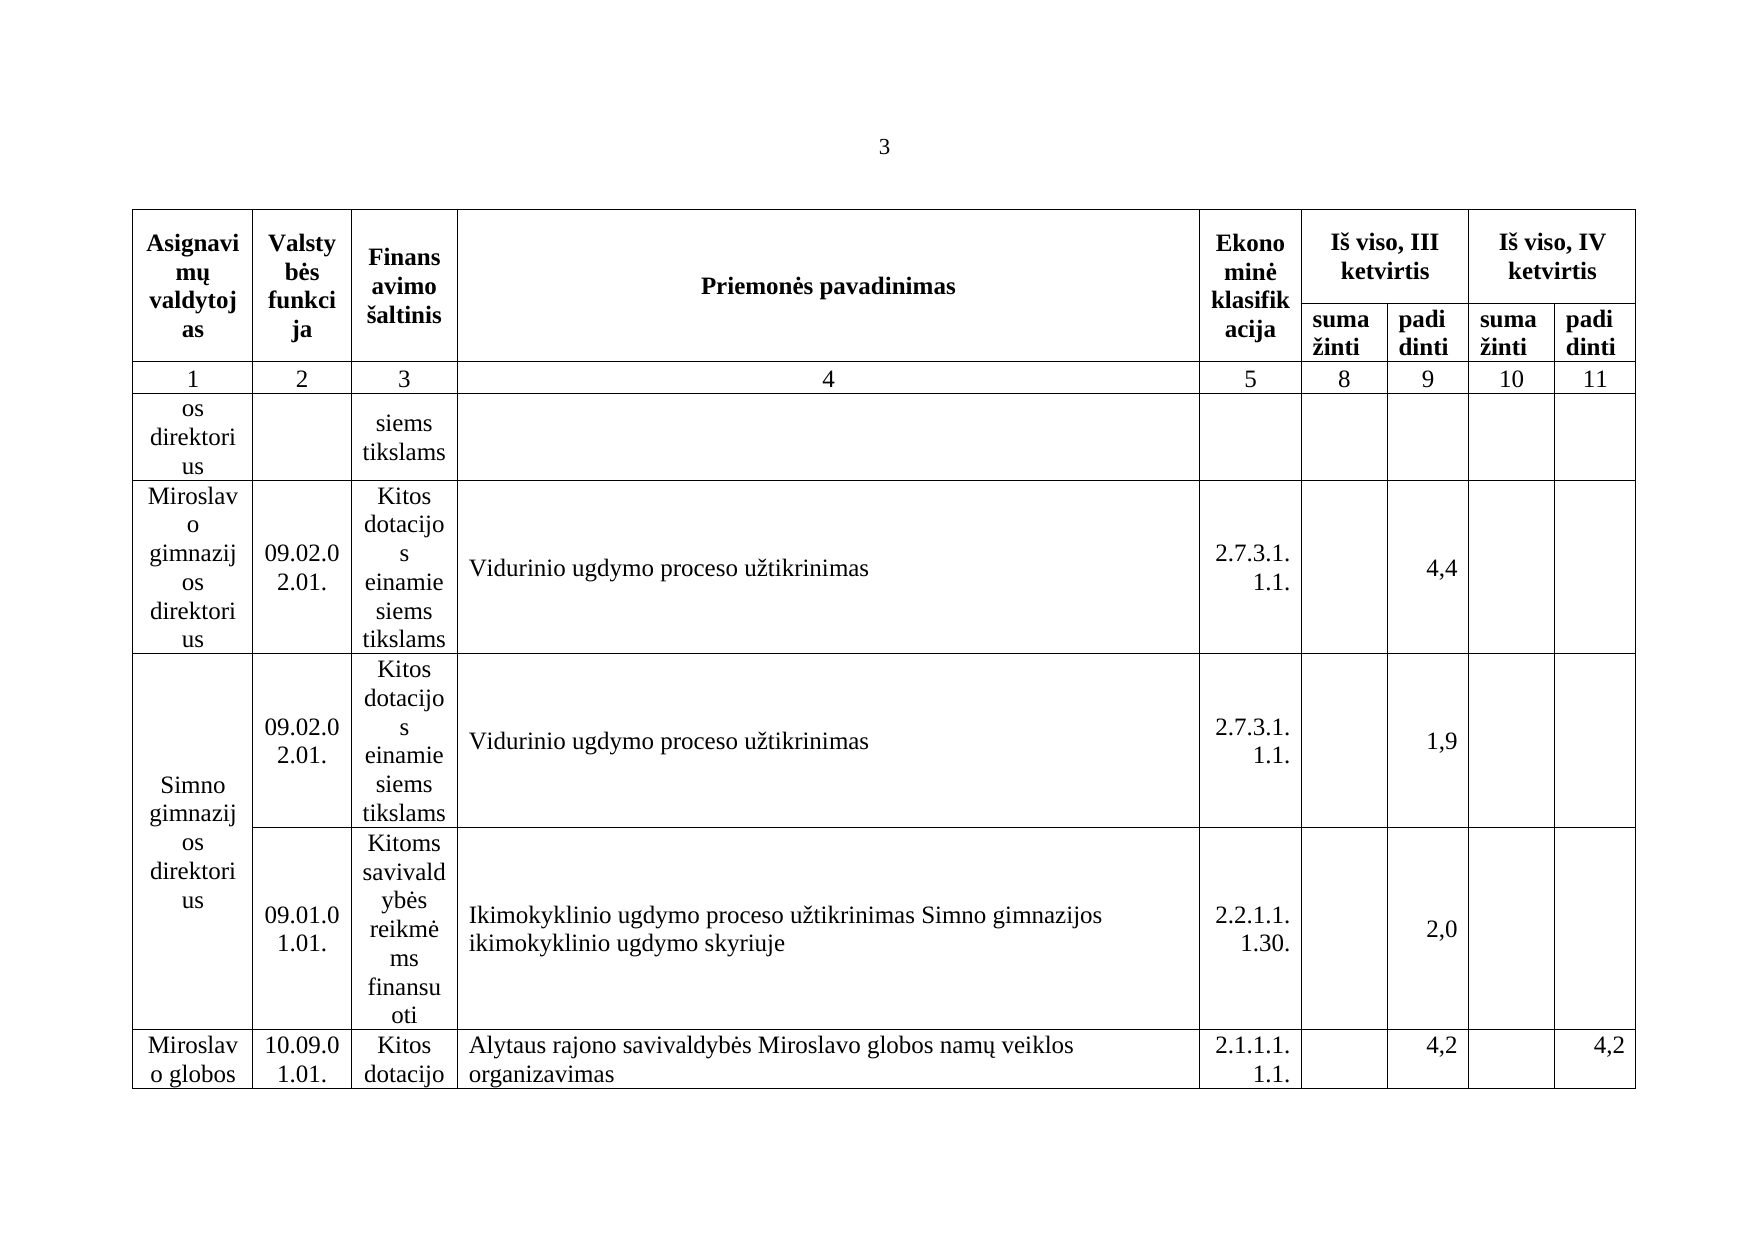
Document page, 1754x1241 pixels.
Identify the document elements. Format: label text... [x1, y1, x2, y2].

table_cell [1302, 1030, 1387, 1088]
table_cell 2.1.1.1.1.1. [1200, 1030, 1301, 1088]
table_header Priemonės pavadinimas [458, 210, 1199, 361]
table_cell Kitos dotacijo [352, 1030, 457, 1088]
table_header Valstybės funkcija [253, 210, 351, 361]
table_cell [458, 394, 1199, 480]
table_cell 09.02.02.01. [253, 654, 351, 827]
table_cell 4 [458, 362, 1199, 392]
table_cell Vidurinio ugdymo proceso užtikrinimas [458, 481, 1199, 653]
table_cell [1469, 1030, 1554, 1088]
table_cell 11 [1555, 362, 1635, 392]
table_cell [1302, 481, 1387, 653]
table_cell padidinti [1555, 304, 1635, 361]
table_cell [1302, 828, 1387, 1029]
table_cell 10 [1469, 362, 1554, 392]
table_header Ekonominė klasifikacija [1200, 210, 1301, 361]
table_cell [1555, 481, 1635, 653]
table_cell [1302, 654, 1387, 827]
table_cell 2.7.3.1.1.1. [1200, 481, 1301, 653]
table_cell [1555, 394, 1635, 480]
table_cell Miroslavo gimnazijos direktorius [133, 481, 252, 653]
table_cell Kitoms savivaldybės reikmėms finansuoti [352, 828, 457, 1029]
table_cell 4,2 [1555, 1030, 1635, 1088]
table_cell 2 [253, 362, 351, 392]
table_cell 1,9 [1388, 654, 1468, 827]
table_cell [1555, 654, 1635, 827]
table_cell 5 [1200, 362, 1301, 392]
table_cell [1555, 828, 1635, 1029]
table_cell 2.7.3.1.1.1. [1200, 654, 1301, 827]
table_header Asignavimų valdytojas [133, 210, 252, 361]
table_cell 10.09.01.01. [253, 1030, 351, 1088]
table_cell [1388, 394, 1468, 480]
table_cell 2.2.1.1.1.30. [1200, 828, 1301, 1029]
table_cell [1469, 828, 1554, 1029]
table_cell [1469, 394, 1554, 480]
table_cell Kitos dotacijos einamiesiems tikslams [352, 481, 457, 653]
table_cell 09.02.02.01. [253, 481, 351, 653]
table_cell 2,0 [1388, 828, 1468, 1029]
table_cell [1200, 394, 1301, 480]
table_header Iš viso, IV ketvirtis [1469, 210, 1635, 303]
table_cell Kitos dotacijos einamiesiems tikslams [352, 654, 457, 827]
table_cell padidinti [1388, 304, 1468, 361]
table_cell Alytaus rajono savivaldybės Miroslavo globos namų veiklos organizavimas [458, 1030, 1199, 1088]
table_cell 8 [1302, 362, 1387, 392]
table_cell 4,4 [1388, 481, 1468, 653]
table_cell sumažinti [1469, 304, 1554, 361]
table_cell 09.01.01.01. [253, 828, 351, 1029]
table_cell 3 [352, 362, 457, 392]
table_header Finansavimo šaltinis [352, 210, 457, 361]
table_cell Miroslavo globos [133, 1030, 252, 1088]
table_cell 9 [1388, 362, 1468, 392]
table_cell sumažinti [1302, 304, 1387, 361]
table_cell [1469, 654, 1554, 827]
table_cell [1469, 481, 1554, 653]
table_header Iš viso, III ketvirtis [1302, 210, 1468, 303]
table_cell Simno gimnazijos direktorius [133, 654, 252, 1029]
table_cell [1302, 394, 1387, 480]
table_cell 4,2 [1388, 1030, 1468, 1088]
table_cell os direktorius [133, 394, 252, 480]
table_cell Vidurinio ugdymo proceso užtikrinimas [458, 654, 1199, 827]
table_cell siems tikslams [352, 394, 457, 480]
table_cell [253, 394, 351, 480]
table_cell 1 [133, 362, 252, 392]
table_cell Ikimokyklinio ugdymo proceso užtikrinimas Simno gimnazijos ikimokyklinio ugdymo skyriuje [458, 828, 1199, 1029]
